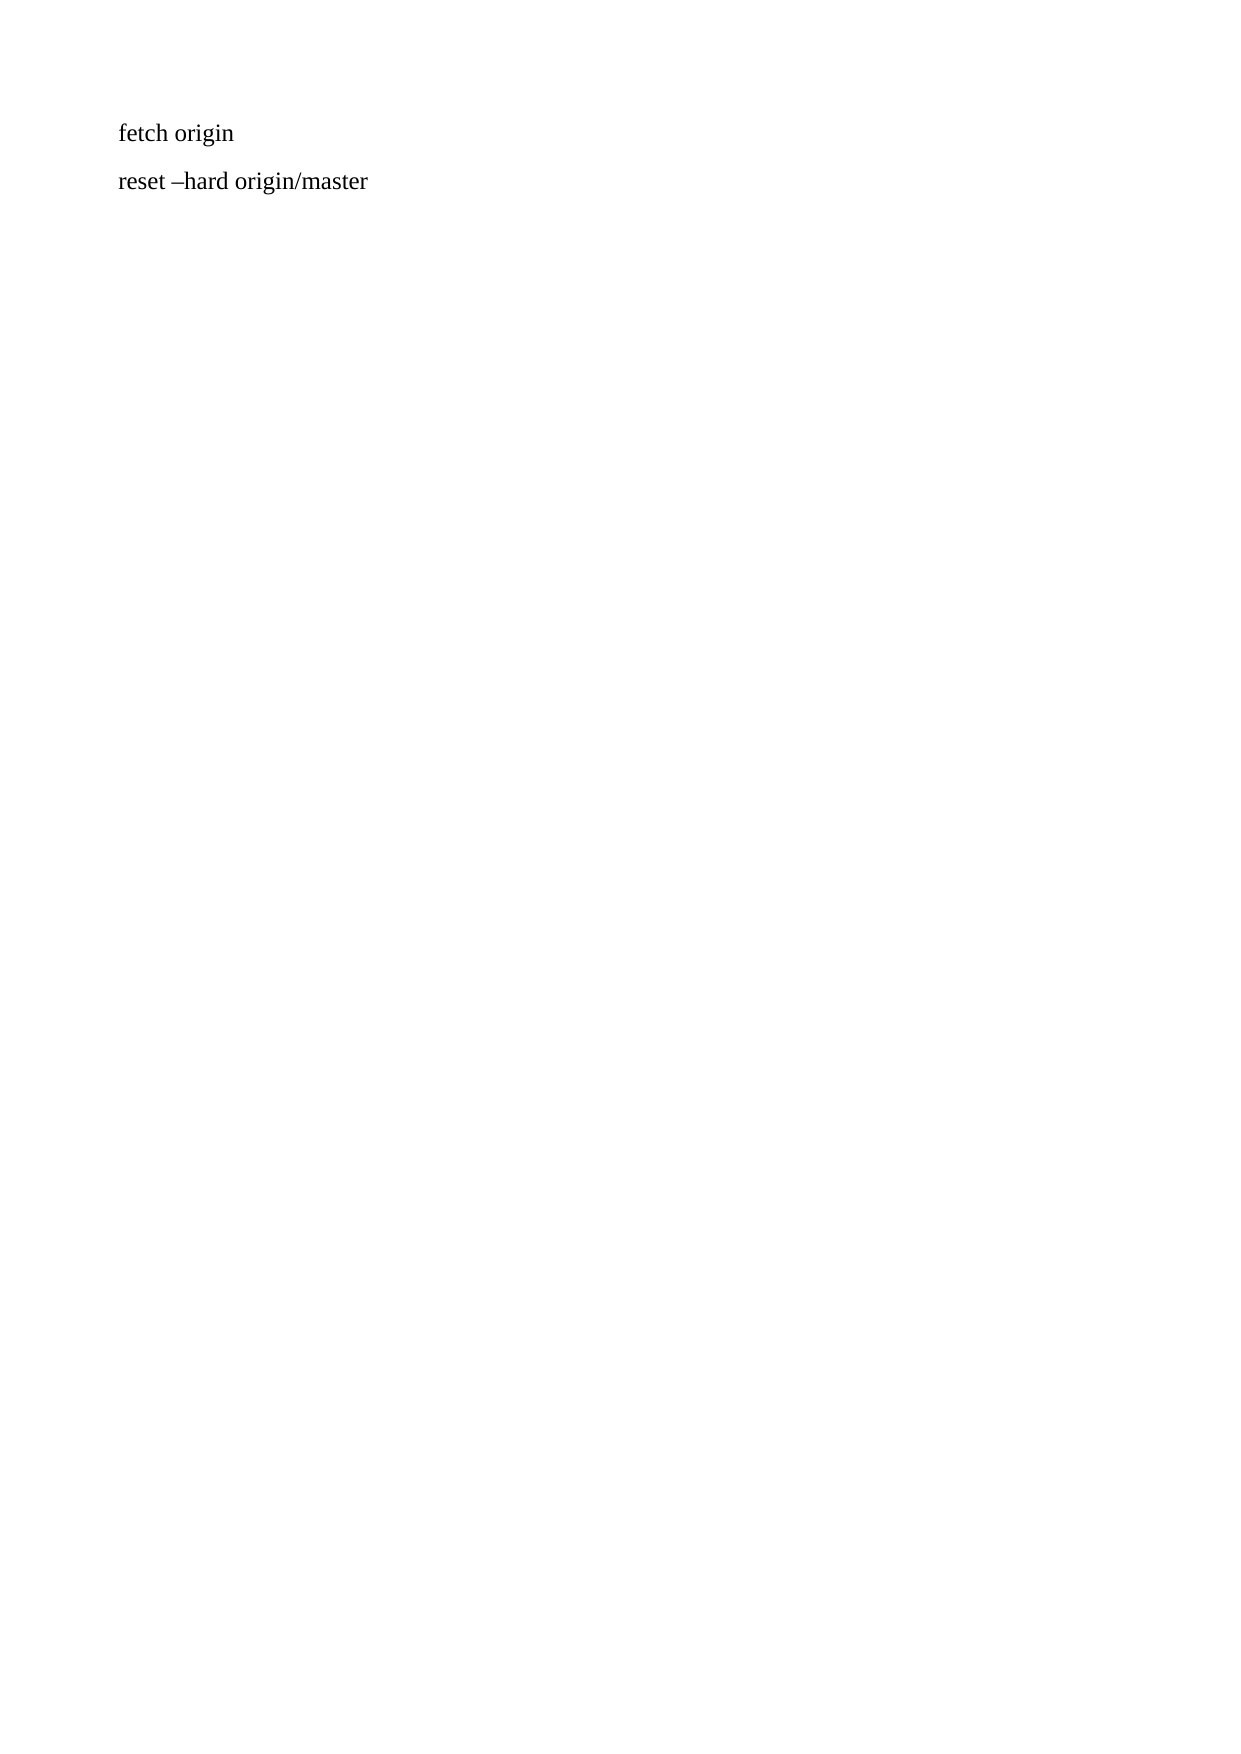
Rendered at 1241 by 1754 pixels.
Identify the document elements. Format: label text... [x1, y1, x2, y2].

text reset –hard origin/master [118, 166, 1122, 194]
text fetch origin [118, 118, 1122, 147]
